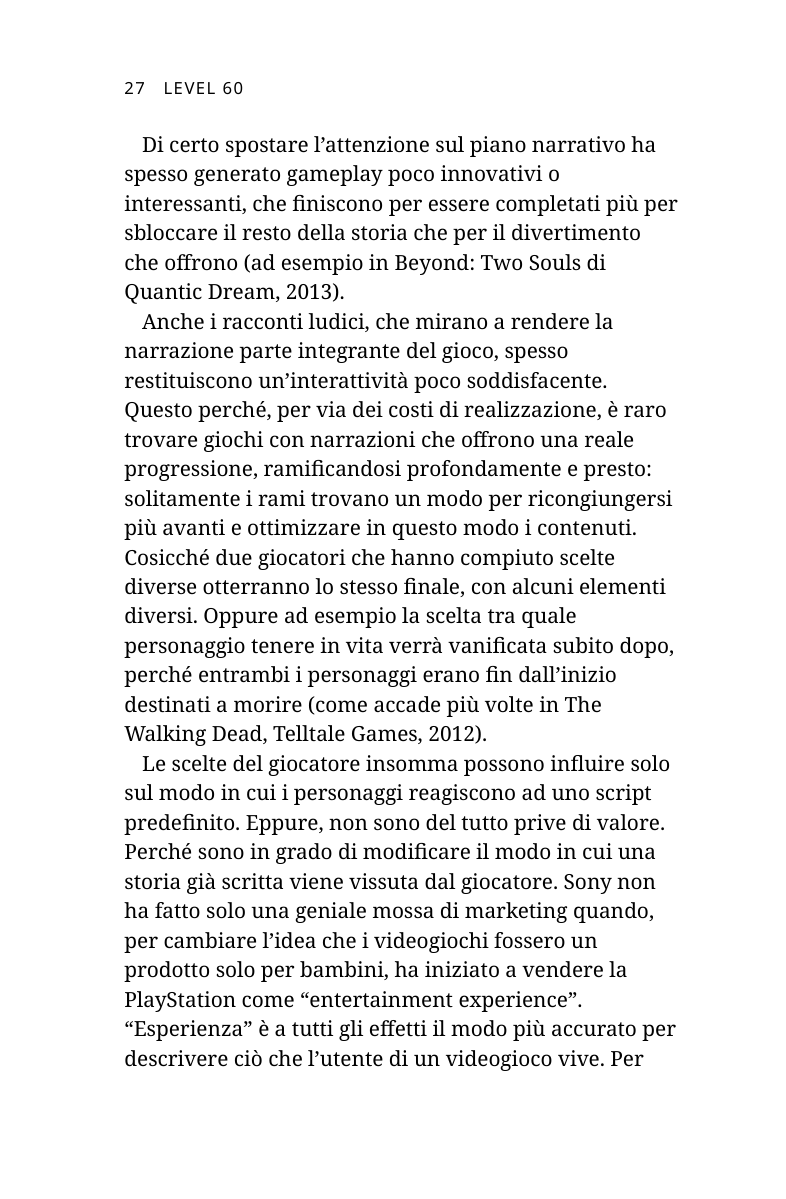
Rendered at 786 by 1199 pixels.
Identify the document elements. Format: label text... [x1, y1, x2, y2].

text Di certo spostare l’attenzione sul piano narrativo ha spesso generato gameplay poco innovativi o interessanti, che finiscono per essere completati più per sbloccare il resto della storia che per il divertimento che offrono (ad esempio in Beyond: Two Souls di Quantic Dream, 2013). [124, 129, 679, 306]
text Anche i racconti ludici, che mirano a rendere la narrazione parte integrante del gioco, spesso restituiscono un’interattività poco soddisfacente. Questo perché, per via dei costi di realizzazione, è raro trovare giochi con narrazioni che offrono una reale progressione, ramificandosi profondamente e presto: solitamente i rami trovano un modo per ricongiungersi più avanti e ottimizzare in questo modo i contenuti. Cosicché due giocatori che hanno compiuto scelte diverse otterranno lo stesso finale, con alcuni elementi diversi. Oppure ad esempio la scelta tra quale personaggio tenere in vita verrà vanificata subito dopo, perché entrambi i personaggi erano fin dall’inizio destinati a morire (come accade più volte in The Walking Dead, Telltale Games, 2012). [124, 306, 679, 748]
text Le scelte del giocatore insomma possono influire solo sul modo in cui i personaggi reagiscono ad uno script predefinito. Eppure, non sono del tutto prive di valore. Perché sono in grado di modificare il modo in cui una storia già scritta viene vissuta dal giocatore. Sony non ha fatto solo una geniale mossa di marketing quando, per cambiare l’idea che i videogiochi fossero un prodotto solo per bambini, ha iniziato a vendere la PlayStation come “entertainment experience”. “Esperienza” è a tutti gli effetti il modo più accurato per descrivere ciò che l’utente di un videogioco vive. Per [124, 748, 679, 1072]
